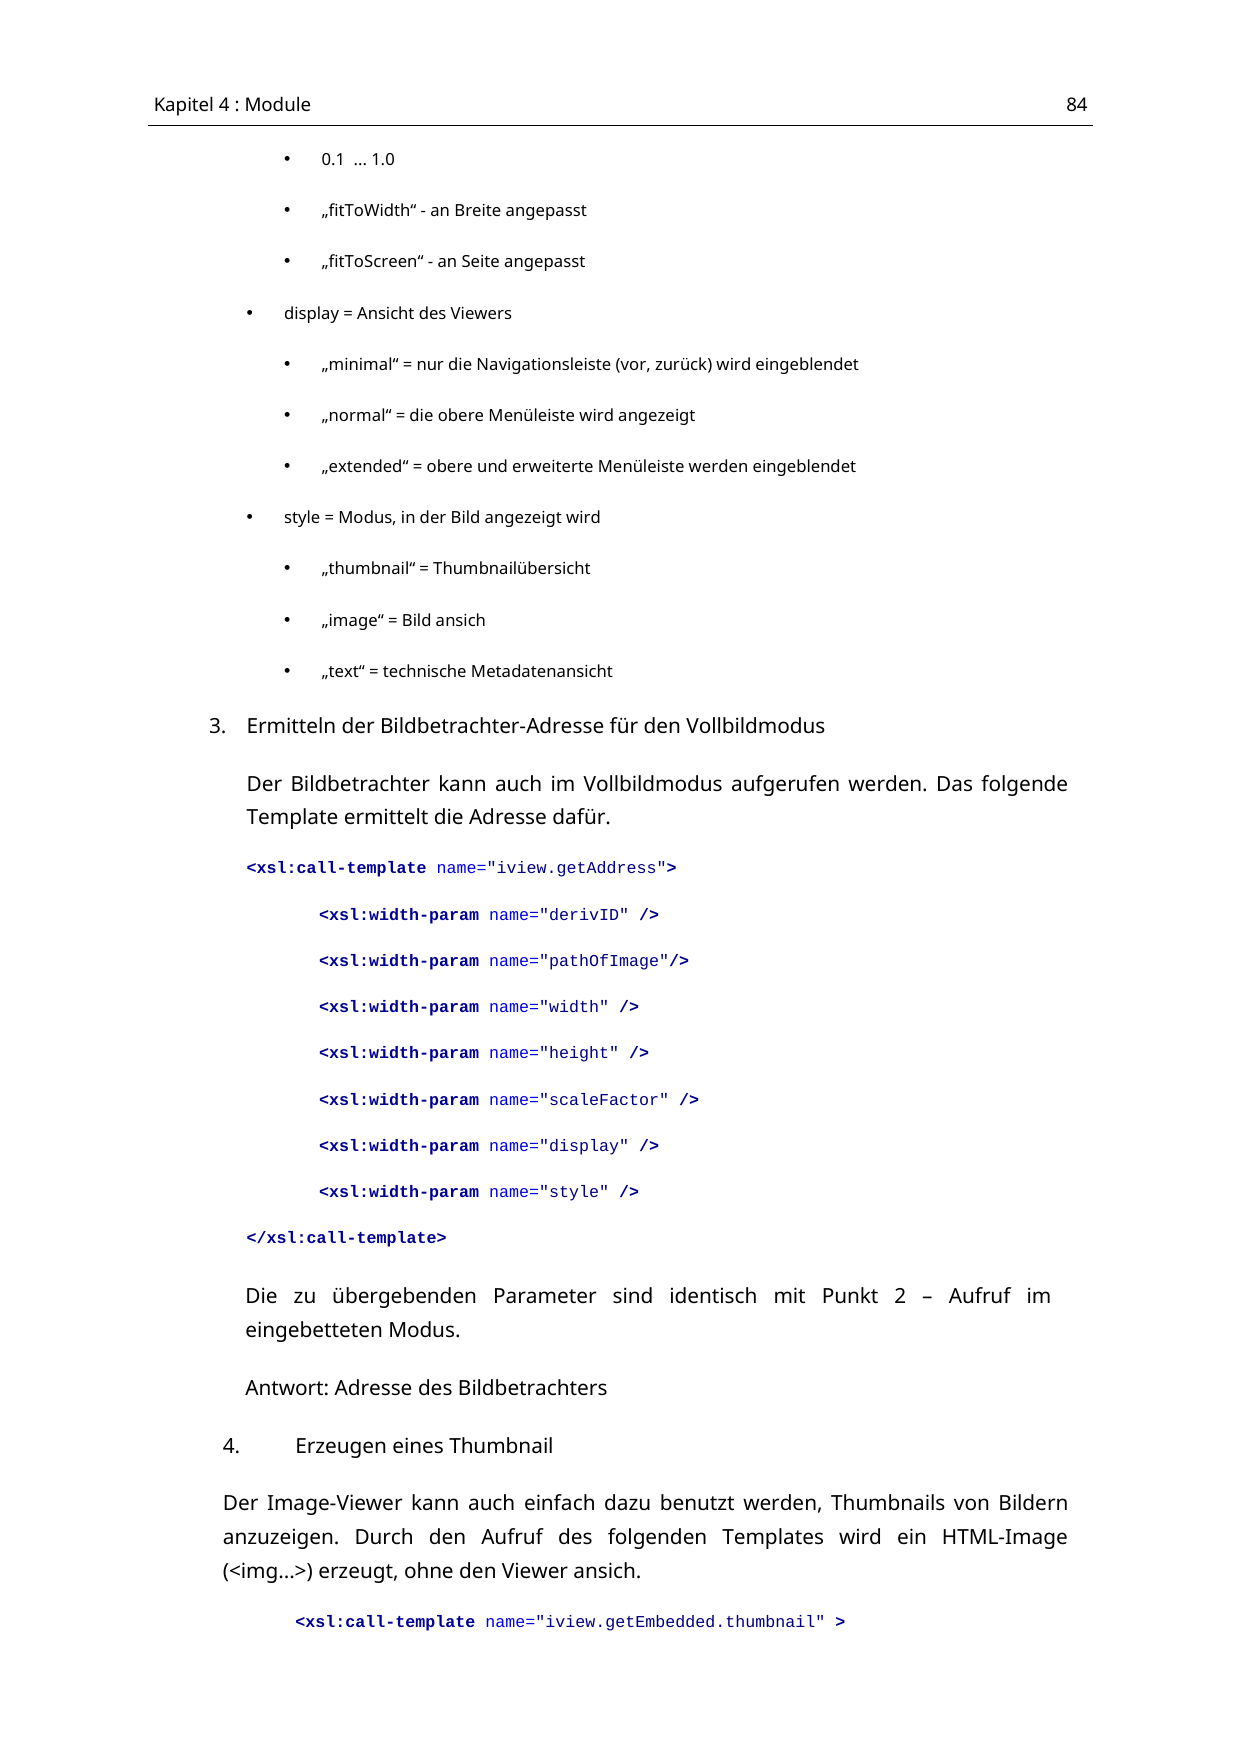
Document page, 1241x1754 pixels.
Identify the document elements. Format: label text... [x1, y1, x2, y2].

list 0.1 ... 1.0 [284, 148, 1069, 171]
list „text“ = technische Metadatenansicht [284, 659, 1069, 682]
text <xsl:width-param name="derivID" /> [171, 906, 1069, 925]
text <xsl:width-param name="height" /> [171, 1045, 1069, 1064]
list Der Image-Viewer kann auch einfach dazu benutzt werden, Thumbnails von Bildern anzuzeigen. Durch den Aufruf des folgenden Templates wird ein HTML-Image (<img...>) erzeugt, ohne den Viewer ansich. [185, 1488, 1069, 1584]
text Die zu übergebenden Parameter sind identisch mit Punkt 2 – Aufruf im eingebetteten Modus. [171, 1279, 1069, 1344]
text <xsl:width-param name="scaleFactor" /> [171, 1091, 1069, 1110]
list style = Modus, in der Bild angezeigt wird [246, 506, 1069, 529]
list „fitToScreen“ - an Seite angepasst [284, 250, 1069, 273]
list „minimal“ = nur die Navigationsleiste (vor, zurück) wird eingeblendet [284, 352, 1069, 375]
text Antwort: Adresse des Bildbetrachters [171, 1373, 1069, 1402]
list </xsl:call-template> [209, 1230, 1069, 1249]
text <xsl:width-param name="style" /> [171, 1184, 1069, 1203]
list „thumbnail“ = Thumbnailübersicht [284, 557, 1069, 580]
text <xsl:width-param name="width" /> [171, 999, 1069, 1018]
list <xsl:call-template name="iview.getAddress"> [209, 860, 1069, 879]
list „image“ = Bild ansich [284, 608, 1069, 631]
list 4. Erzeugen eines Thumbnail [185, 1431, 1069, 1459]
list „fitToWidth“ - an Breite angepasst [284, 199, 1069, 222]
list Der Bildbetrachter kann auch im Vollbildmodus aufgerufen werden. Das folgende Template ermittelt die Adresse dafür. [209, 769, 1069, 831]
list display = Ansicht des Viewers [246, 301, 1069, 324]
list <xsl:call-template name="iview.getEmbedded.thumbnail" > [185, 1613, 1069, 1632]
list „extended“ = obere und erweiterte Menüleiste werden eingeblendet [284, 454, 1069, 477]
text <xsl:width-param name="pathOfImage"/> [171, 952, 1069, 971]
text <xsl:width-param name="display" /> [171, 1137, 1069, 1156]
list „normal“ = die obere Menüleiste wird angezeigt [284, 403, 1069, 426]
list Ermitteln der Bildbetrachter-Adresse für den Vollbildmodus [209, 711, 1069, 739]
